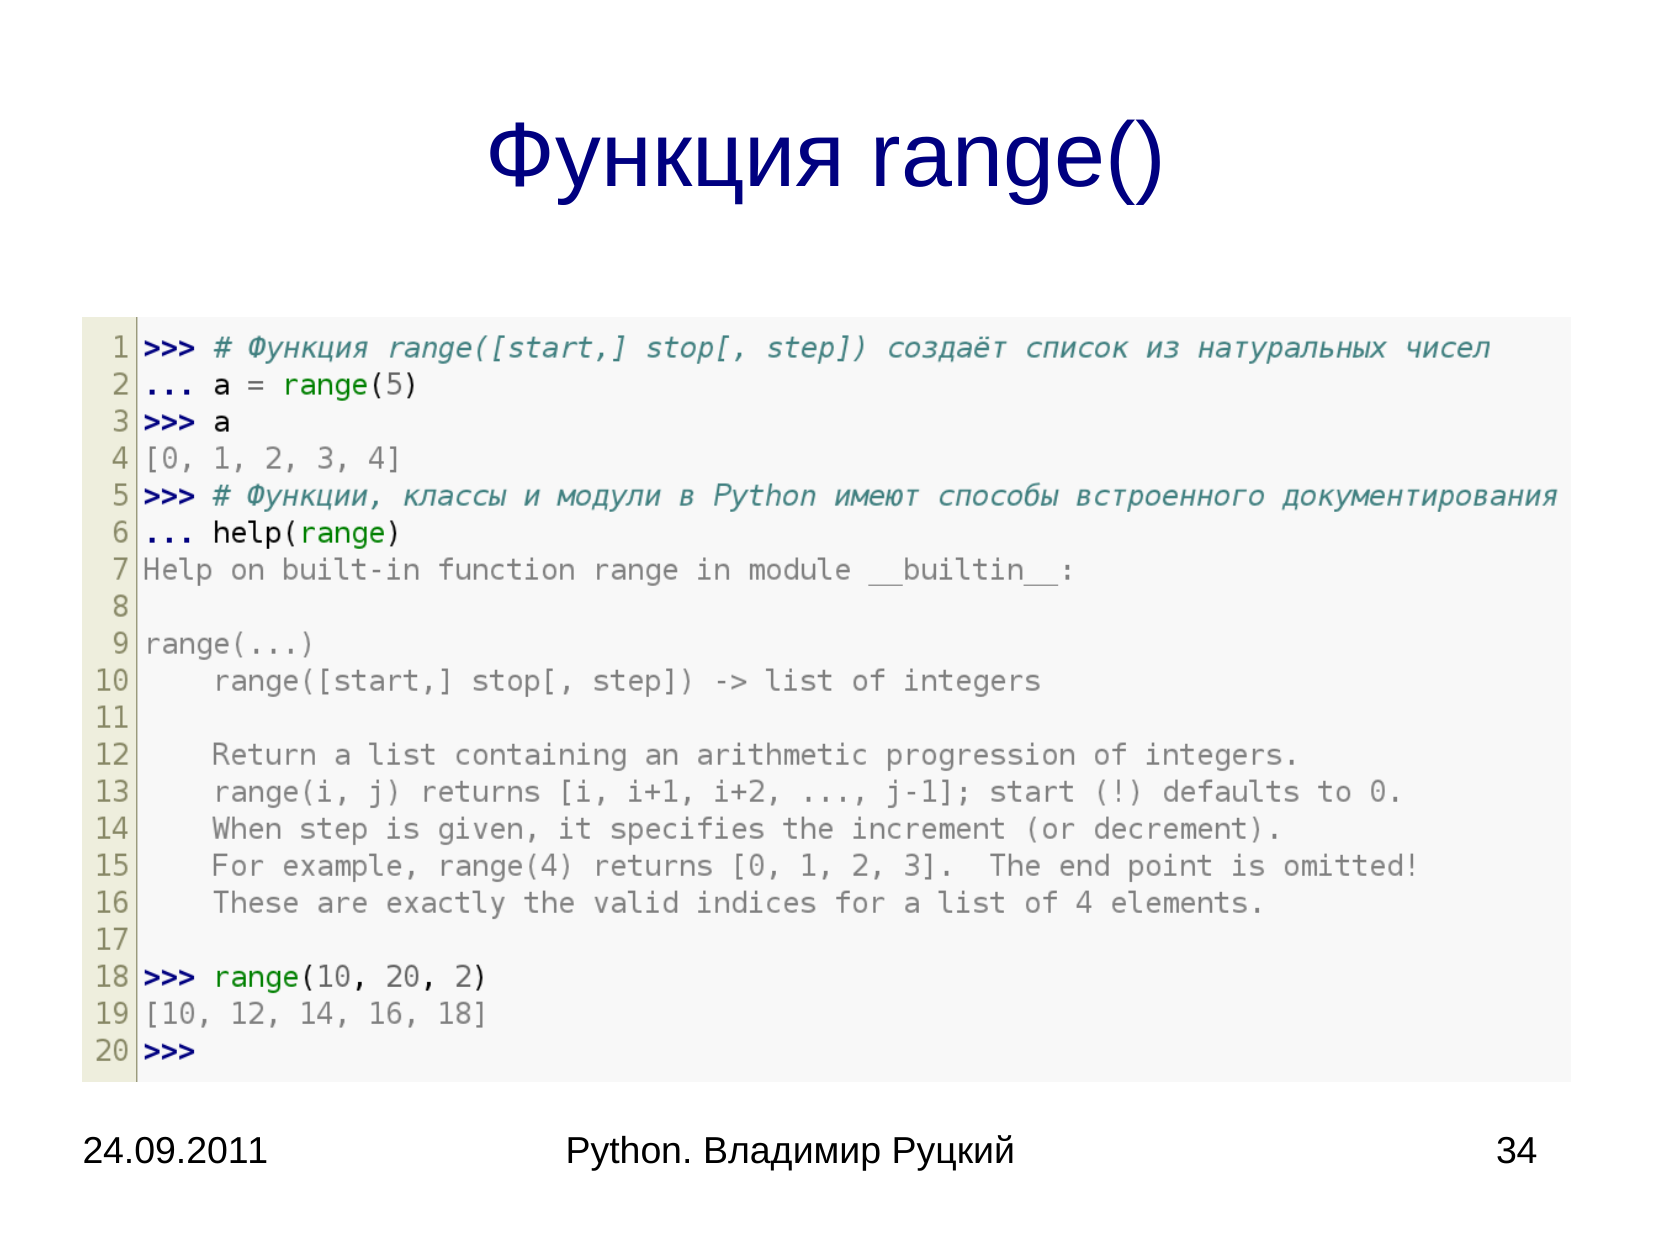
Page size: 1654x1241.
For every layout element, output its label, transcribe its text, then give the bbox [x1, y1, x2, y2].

picture [82, 317, 1571, 1082]
title Функция range() [82, 49, 1571, 257]
